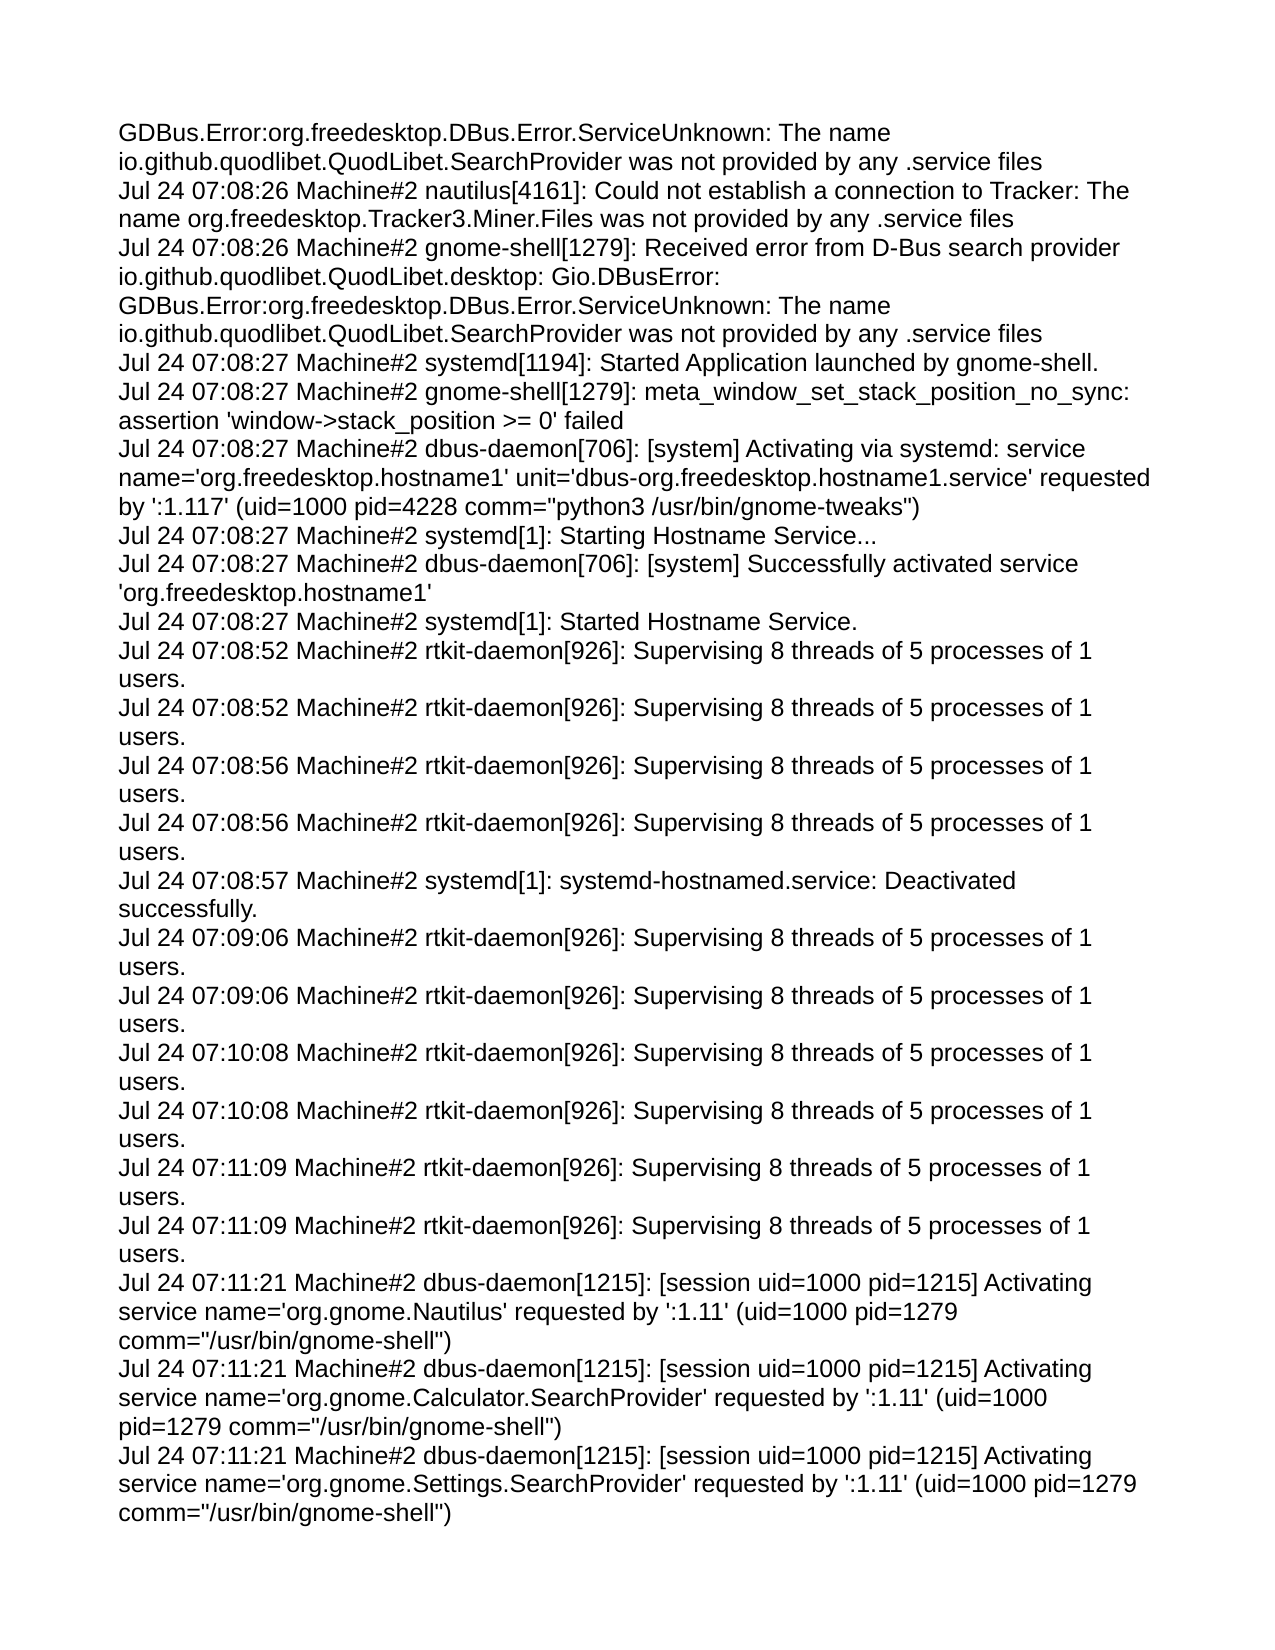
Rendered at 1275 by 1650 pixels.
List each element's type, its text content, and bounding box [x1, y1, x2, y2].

text Jul 24 07:08:52 Machine#2 rtkit-daemon[926]: Supervising 8 threads of 5 processes of 1 users. [118, 636, 1157, 693]
text Jul 24 07:08:57 Machine#2 systemd[1]: systemd-hostnamed.service: Deactivated successfully. [118, 866, 1157, 923]
text Jul 24 07:08:27 Machine#2 dbus-daemon[706]: [system] Successfully activated service 'org.freedesktop.hostname1' [118, 549, 1157, 607]
text Jul 24 07:10:08 Machine#2 rtkit-daemon[926]: Supervising 8 threads of 5 processes of 1 users. [118, 1096, 1157, 1153]
text Jul 24 07:08:56 Machine#2 rtkit-daemon[926]: Supervising 8 threads of 5 processes of 1 users. [118, 751, 1157, 808]
text Jul 24 07:11:21 Machine#2 dbus-daemon[1215]: [session uid=1000 pid=1215] Activating service name='org.gnome.Nautilus' requested by ':1.11' (uid=1000 pid=1279 comm="/usr/bin/gnome-shell") [118, 1268, 1157, 1354]
text Jul 24 07:09:06 Machine#2 rtkit-daemon[926]: Supervising 8 threads of 5 processes of 1 users. [118, 923, 1157, 981]
text Jul 24 07:08:27 Machine#2 systemd[1]: Starting Hostname Service... [118, 521, 1157, 549]
text Jul 24 07:11:09 Machine#2 rtkit-daemon[926]: Supervising 8 threads of 5 processes of 1 users. [118, 1153, 1157, 1211]
text Jul 24 07:11:21 Machine#2 dbus-daemon[1215]: [session uid=1000 pid=1215] Activating service name='org.gnome.Settings.SearchProvider' requested by ':1.11' (uid=1000 pid=1279 comm="/usr/bin/gnome-shell") [118, 1441, 1157, 1527]
text Jul 24 07:08:52 Machine#2 rtkit-daemon[926]: Supervising 8 threads of 5 processes of 1 users. [118, 693, 1157, 751]
text Jul 24 07:08:27 Machine#2 systemd[1]: Started Hostname Service. [118, 607, 1157, 636]
text Jul 24 07:11:09 Machine#2 rtkit-daemon[926]: Supervising 8 threads of 5 processes of 1 users. [118, 1211, 1157, 1268]
text Jul 24 07:08:56 Machine#2 rtkit-daemon[926]: Supervising 8 threads of 5 processes of 1 users. [118, 808, 1157, 866]
text Jul 24 07:08:26 Machine#2 gnome-shell[1279]: Received error from D-Bus search provider io.github.quodlibet.QuodLibet.desktop: Gio.DBusError: GDBus.Error:org.freedesktop.DBus.Error.ServiceUnknown: The name io.github.quodlibet.QuodLibet.SearchProvider was not provided by any .service files [118, 233, 1157, 348]
text GDBus.Error:org.freedesktop.DBus.Error.ServiceUnknown: The name io.github.quodlibet.QuodLibet.SearchProvider was not provided by any .service files [118, 118, 1157, 176]
text Jul 24 07:10:08 Machine#2 rtkit-daemon[926]: Supervising 8 threads of 5 processes of 1 users. [118, 1038, 1157, 1096]
text Jul 24 07:08:27 Machine#2 systemd[1194]: Started Application launched by gnome-shell. [118, 348, 1157, 377]
text Jul 24 07:09:06 Machine#2 rtkit-daemon[926]: Supervising 8 threads of 5 processes of 1 users. [118, 981, 1157, 1038]
text Jul 24 07:08:27 Machine#2 gnome-shell[1279]: meta_window_set_stack_position_no_sync: assertion 'window->stack_position >= 0' failed [118, 377, 1157, 434]
text Jul 24 07:08:26 Machine#2 nautilus[4161]: Could not establish a connection to Tracker: The name org.freedesktop.Tracker3.Miner.Files was not provided by any .service files [118, 176, 1157, 233]
text Jul 24 07:11:21 Machine#2 dbus-daemon[1215]: [session uid=1000 pid=1215] Activating service name='org.gnome.Calculator.SearchProvider' requested by ':1.11' (uid=1000 pid=1279 comm="/usr/bin/gnome-shell") [118, 1354, 1157, 1441]
text Jul 24 07:08:27 Machine#2 dbus-daemon[706]: [system] Activating via systemd: service name='org.freedesktop.hostname1' unit='dbus-org.freedesktop.hostname1.service' requested by ':1.117' (uid=1000 pid=4228 comm="python3 /usr/bin/gnome-tweaks") [118, 434, 1157, 521]
